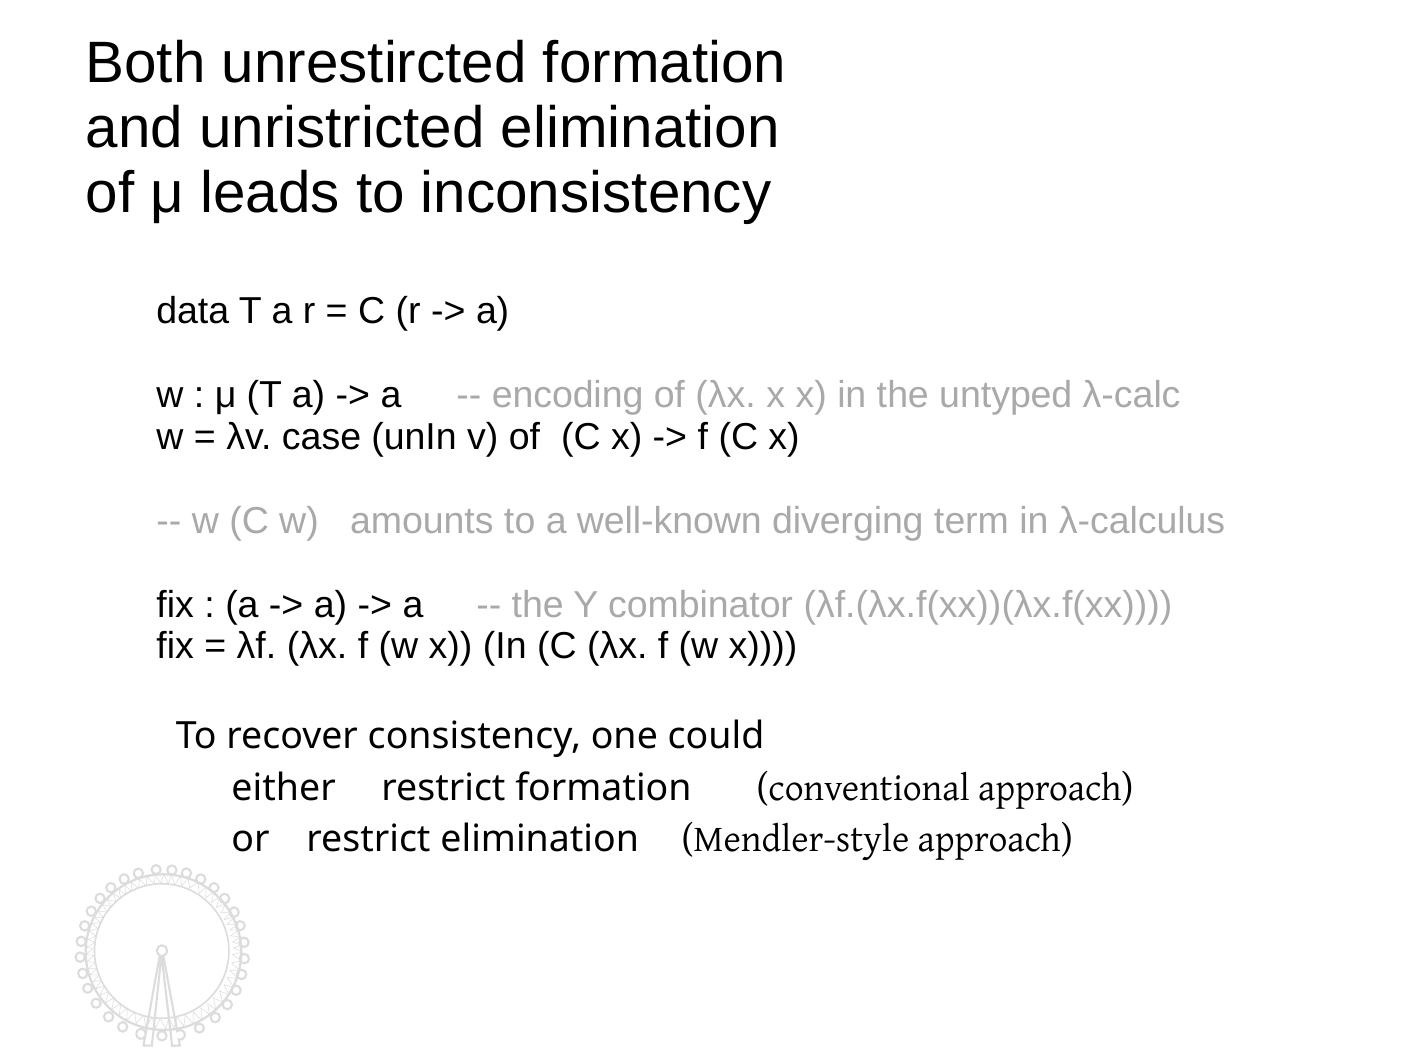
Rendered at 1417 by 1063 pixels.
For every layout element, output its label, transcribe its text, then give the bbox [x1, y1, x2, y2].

title Both unrestircted formation and unristricted elimination of μ leads to inconsistency [70, 22, 1346, 244]
subtitle data T a r = C (r -> a) w : μ (T a) -> a -- encoding of (λx. x x) in the untyped λ-calc w = λv. case (unIn v) of (C x) -> f (C x) -- w (C w) amounts to a well-known diverging term in λ-calculus fix : (a -> a) -> a -- the Y combinator (λf.(λx.f(xx))(λx.f(xx)))) fix = λf. (λx. f (w x)) (In (C (λx. f (w x)))) To recover consistency, one could either restrict formation (conventional approach) or restrict elimination (Mendler-style approach) [141, 281, 1326, 1027]
